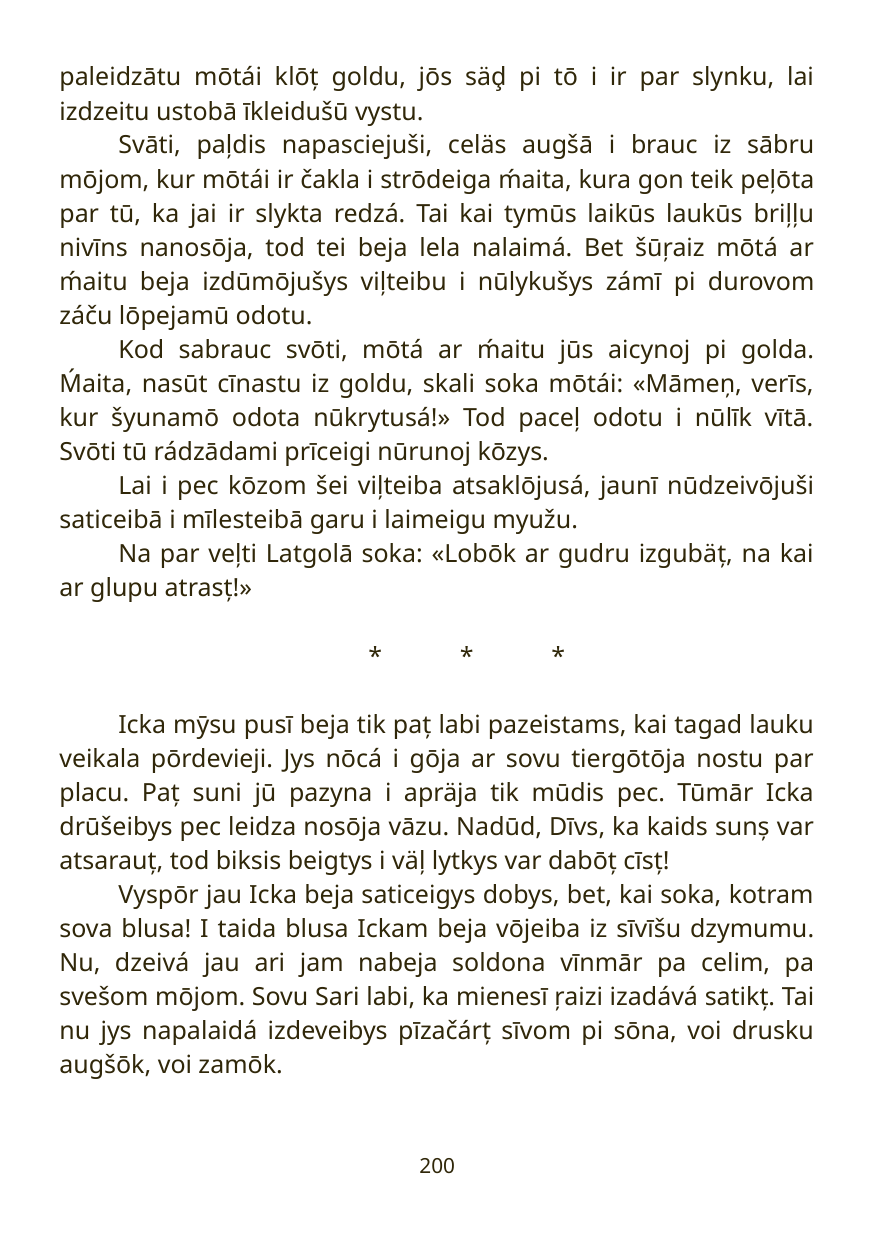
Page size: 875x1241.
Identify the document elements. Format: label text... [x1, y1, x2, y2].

text Lai i pec kōzom šei viļteiba atsaklōjusá, jaunī nūdzeivōjuši saticeibā i mīlesteibā garu i laimeigu myužu. [59, 468, 815, 536]
text * * * [59, 638, 815, 672]
text Na par veļti Latgolā soka: «Lobōk ar gudru izgubäț, na kai ar glupu atrasț!» [59, 536, 815, 604]
text Vyspōr jau Icka beja saticeigys dobys, bet, kai soka, kotram sova blusa! I taida blusa Ickam beja vōjeiba iz sīvīšu dzymumu. Nu, dzeivá jau ari jam nabeja soldona vīnmār pa celim, pa svešom mōjom. Sovu Sari labi, ka mienesī ŗaizi izadává satikț. Tai nu jys napalaidá izdeveibys pīzačárț sīvom pi sōna, voi drusku augšōk, voi zamōk. [59, 877, 815, 1081]
text Icka mȳsu pusī beja tik paț labi pazeistams, kai tagad lauku veikala pōrdevieji. Jys nōcá i gōja ar sovu tiergōtōja nostu par placu. Paț suni jū pazyna i apräja tik mūdis pec. Tūmār Icka drūšeibys pec leidza nosōja vāzu. Nadūd, Dīvs, ka kaids sunș var atsarauț, tod biksis beigtys i väļ lytkys var dabōț cīsț! [59, 706, 815, 877]
text Kod sabrauc svōti, mōtá ar ḿaitu jūs aicynoj pi golda. Ḿaita, nasūt cīnastu iz goldu, skali soka mōtái: «Māmeņ, verīs, kur šyunamō odota nūkrytusá!» Tod paceļ odotu i nūlīk vītā. Svōti tū rádzādami prīceigi nūrunoj kōzys. [59, 332, 815, 468]
text Svāti, paļdis napasciejuši, celäs augšā i brauc iz sābru mōjom, kur mōtái ir čakla i strōdeiga ḿaita, kura gon teik peļōta par tū, ka jai ir slykta redzá. Tai kai tymūs laikūs laukūs briļļu nivīns nanosōja, tod tei beja lela nalaimá. Bet šūŗaiz mōtá ar ḿaitu beja izdūmōjušys viļteibu i nūlykušys zámī pi durovom záču lōpejamū odotu. [59, 127, 815, 332]
text paleidzātu mōtái klōț goldu, jōs säḑ pi tō i ir par slynku, lai izdzeitu ustobā īkleidušū vystu. [59, 59, 815, 127]
